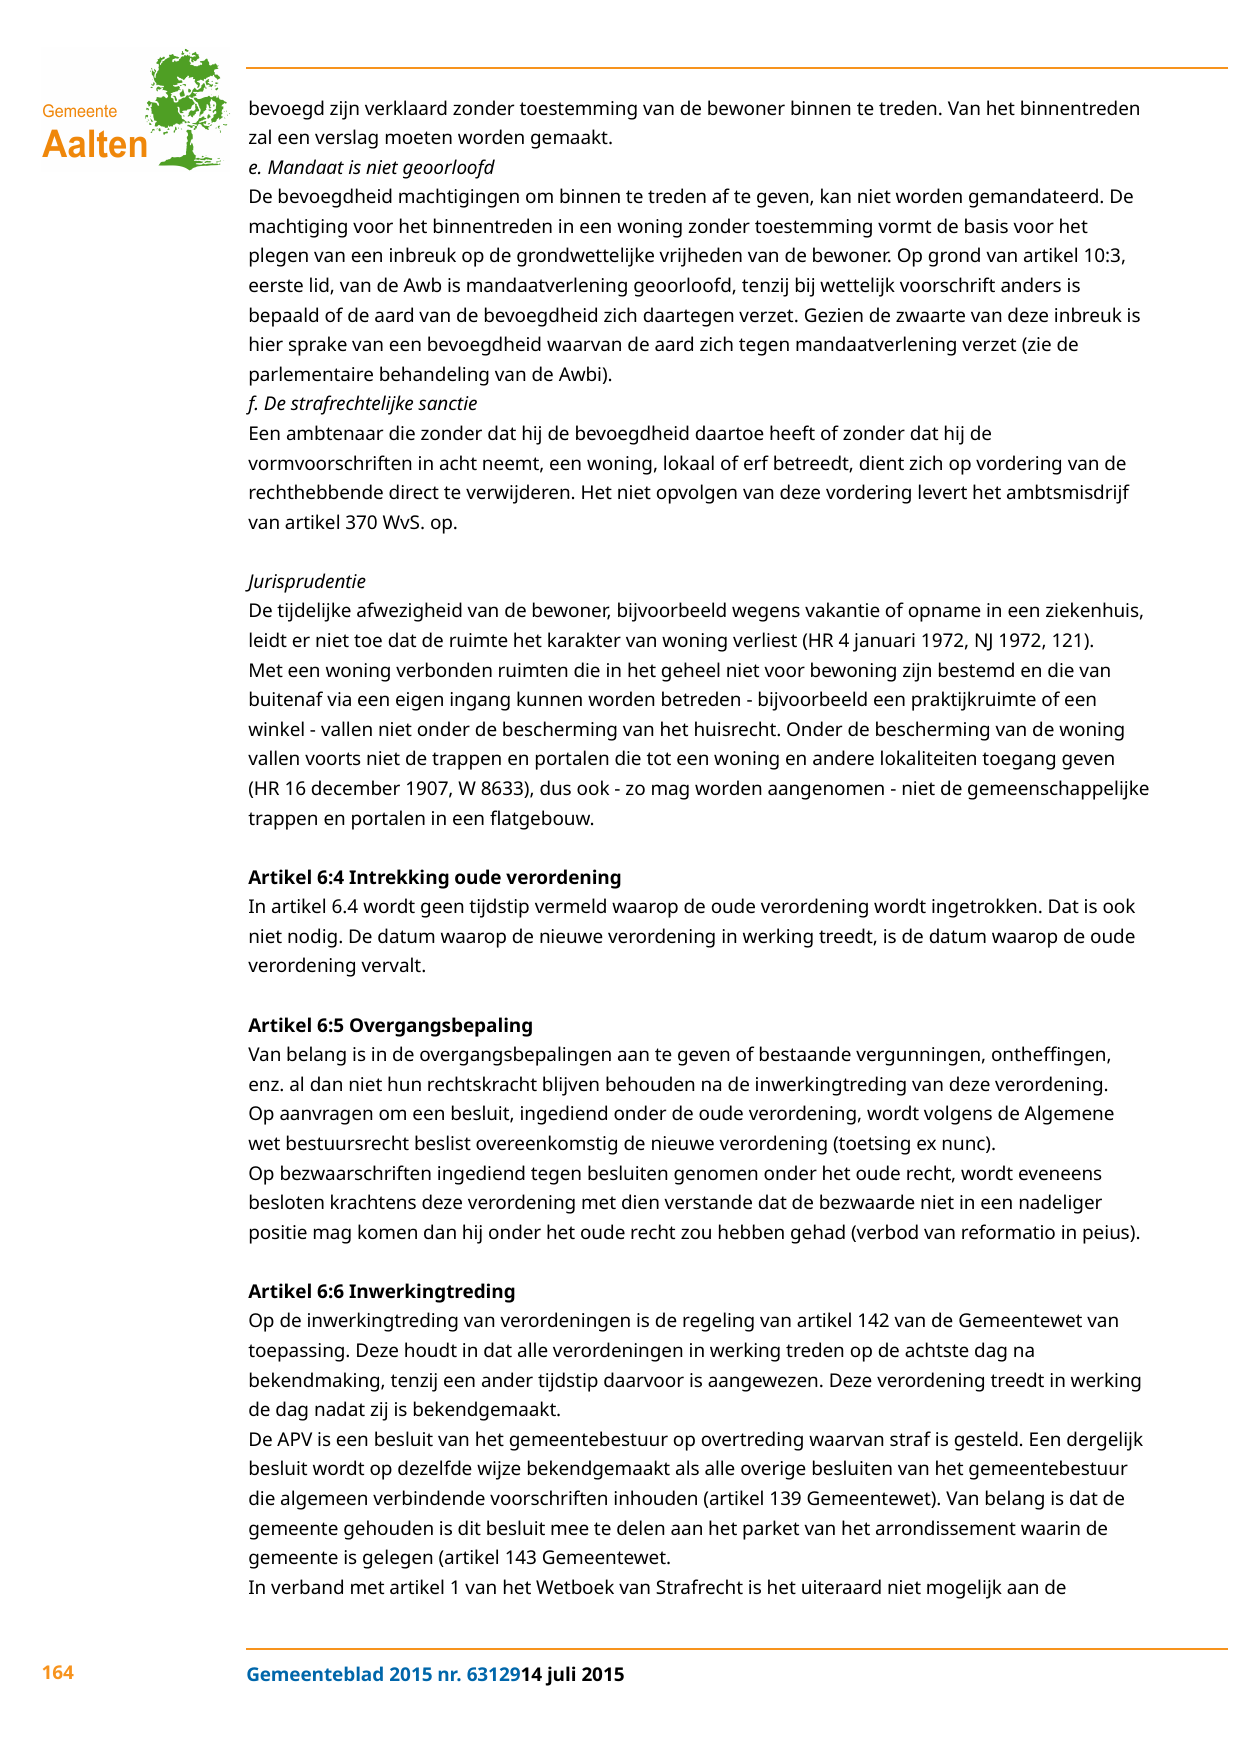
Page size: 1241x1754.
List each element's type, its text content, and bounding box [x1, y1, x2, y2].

text De tijdelijke afwezigheid van de bewoner, bijvoorbeeld wegens vakantie of opname in een ziekenhuis, leidt er niet toe dat de ruimte het karakter van woning verliest (HR 4 januari 1972, NJ 1972, 121). [248, 598, 1152, 653]
text De bevoegdheid machtigingen om binnen te treden af te geven, kan niet worden gemandateerd. De machtiging voor het binnentreden in een woning zonder toestemming vormt de basis voor het plegen van een inbreuk op de grondwettelijke vrijheden van de bewoner. Op grond van artikel 10:3, eerste lid, van de Awb is mandaatverlening geoorloofd, tenzij bij wettelijk voorschrift anders is bepaald of de aard van de bevoegdheid zich daartegen verzet. Gezien de zwaarte van deze inbreuk is hier sprake van een bevoegdheid waarvan de aard zich tegen mandaatverlening verzet (zie de parlementaire behandeling van de Awbi). [248, 183, 1152, 387]
text Artikel 6:5 Overgangsbepaling [248, 1012, 1152, 1038]
text Artikel 6:4 Intrekking oude verordening [248, 864, 1152, 890]
text Een ambtenaar die zonder dat hij de bevoegdheid daartoe heeft of zonder dat hij de vormvoorschriften in acht neemt, een woning, lokaal of erf betreedt, dient zich op vordering van de rechthebbende direct te verwijderen. Het niet opvolgen van deze vordering levert het ambtsmisdrijf van artikel 370 WvS. op. [248, 420, 1152, 535]
text bevoegd zijn verklaard zonder toestemming van de bewoner binnen te treden. Van het binnentreden zal een verslag moeten worden gemaakt. [248, 95, 1152, 150]
text In artikel 6.4 wordt geen tijdstip vermeld waarop de oude verordening wordt ingetrokken. Dat is ook niet nodig. De datum waarop de nieuwe verordening in werking treedt, is de datum waarop de oude verordening vervalt. [248, 893, 1152, 978]
text f. De strafrechtelijke sanctie [248, 391, 1152, 416]
text De APV is een besluit van het gemeentebestuur op overtreding waarvan straf is gesteld. Een dergelijk besluit wordt op dezelfde wijze bekendgemaakt als alle overige besluiten van het gemeentebestuur die algemeen verbindende voorschriften inhouden (artikel 139 Gemeentewet). Van belang is dat de gemeente gehouden is dit besluit mee te delen aan het parket van het arrondissement waarin de gemeente is gelegen (artikel 143 Gemeentewet. [248, 1426, 1152, 1570]
text Op de inwerkingtreding van verordeningen is de regeling van artikel 142 van de Gemeentewet van toepassing. Deze houdt in dat alle verordeningen in werking treden op de achtste dag na bekendmaking, tenzij een ander tijdstip daarvoor is aangewezen. Deze verordening treedt in werking de dag nadat zij is bekendgemaakt. [248, 1308, 1152, 1422]
text Jurisprudentie [248, 568, 1152, 594]
text Artikel 6:6 Inwerkingtreding [248, 1278, 1152, 1304]
text Op aanvragen om een besluit, ingediend onder de oude verordening, wordt volgens de Algemene wet bestuursrecht beslist overeenkomstig de nieuwe verordening (toetsing ex nunc). [248, 1101, 1152, 1156]
text Op bezwaarschriften ingediend tegen besluiten genomen onder het oude recht, wordt eveneens besloten krachtens deze verordening met dien verstande dat de bezwaarde niet in een nadeliger positie mag komen dan hij onder het oude recht zou hebben gehad (verbod van reformatio in peius). [248, 1160, 1152, 1245]
text e. Mandaat is niet geoorloofd [248, 154, 1152, 180]
picture [41, 47, 231, 172]
text In verband met artikel 1 van het Wetboek van Strafrecht is het uiteraard niet mogelijk aan de [248, 1574, 1152, 1600]
text Van belang is in de overgangsbepalingen aan te geven of bestaande vergunningen, ontheffingen, enz. al dan niet hun rechtskracht blijven behouden na de inwerkingtreding van deze verordening. [248, 1041, 1152, 1097]
text Met een woning verbonden ruimten die in het geheel niet voor bewoning zijn bestemd en die van buitenaf via een eigen ingang kunnen worden betreden - bijvoorbeeld een praktijkruimte of een winkel - vallen niet onder de bescherming van het huisrecht. Onder de bescherming van de woning vallen voorts niet de trappen en portalen die tot een woning en andere lokaliteiten toegang geven (HR 16 december 1907, W 8633), dus ook - zo mag worden aangenomen - niet de gemeenschappelijke trappen en portalen in een flatgebouw. [248, 657, 1152, 831]
